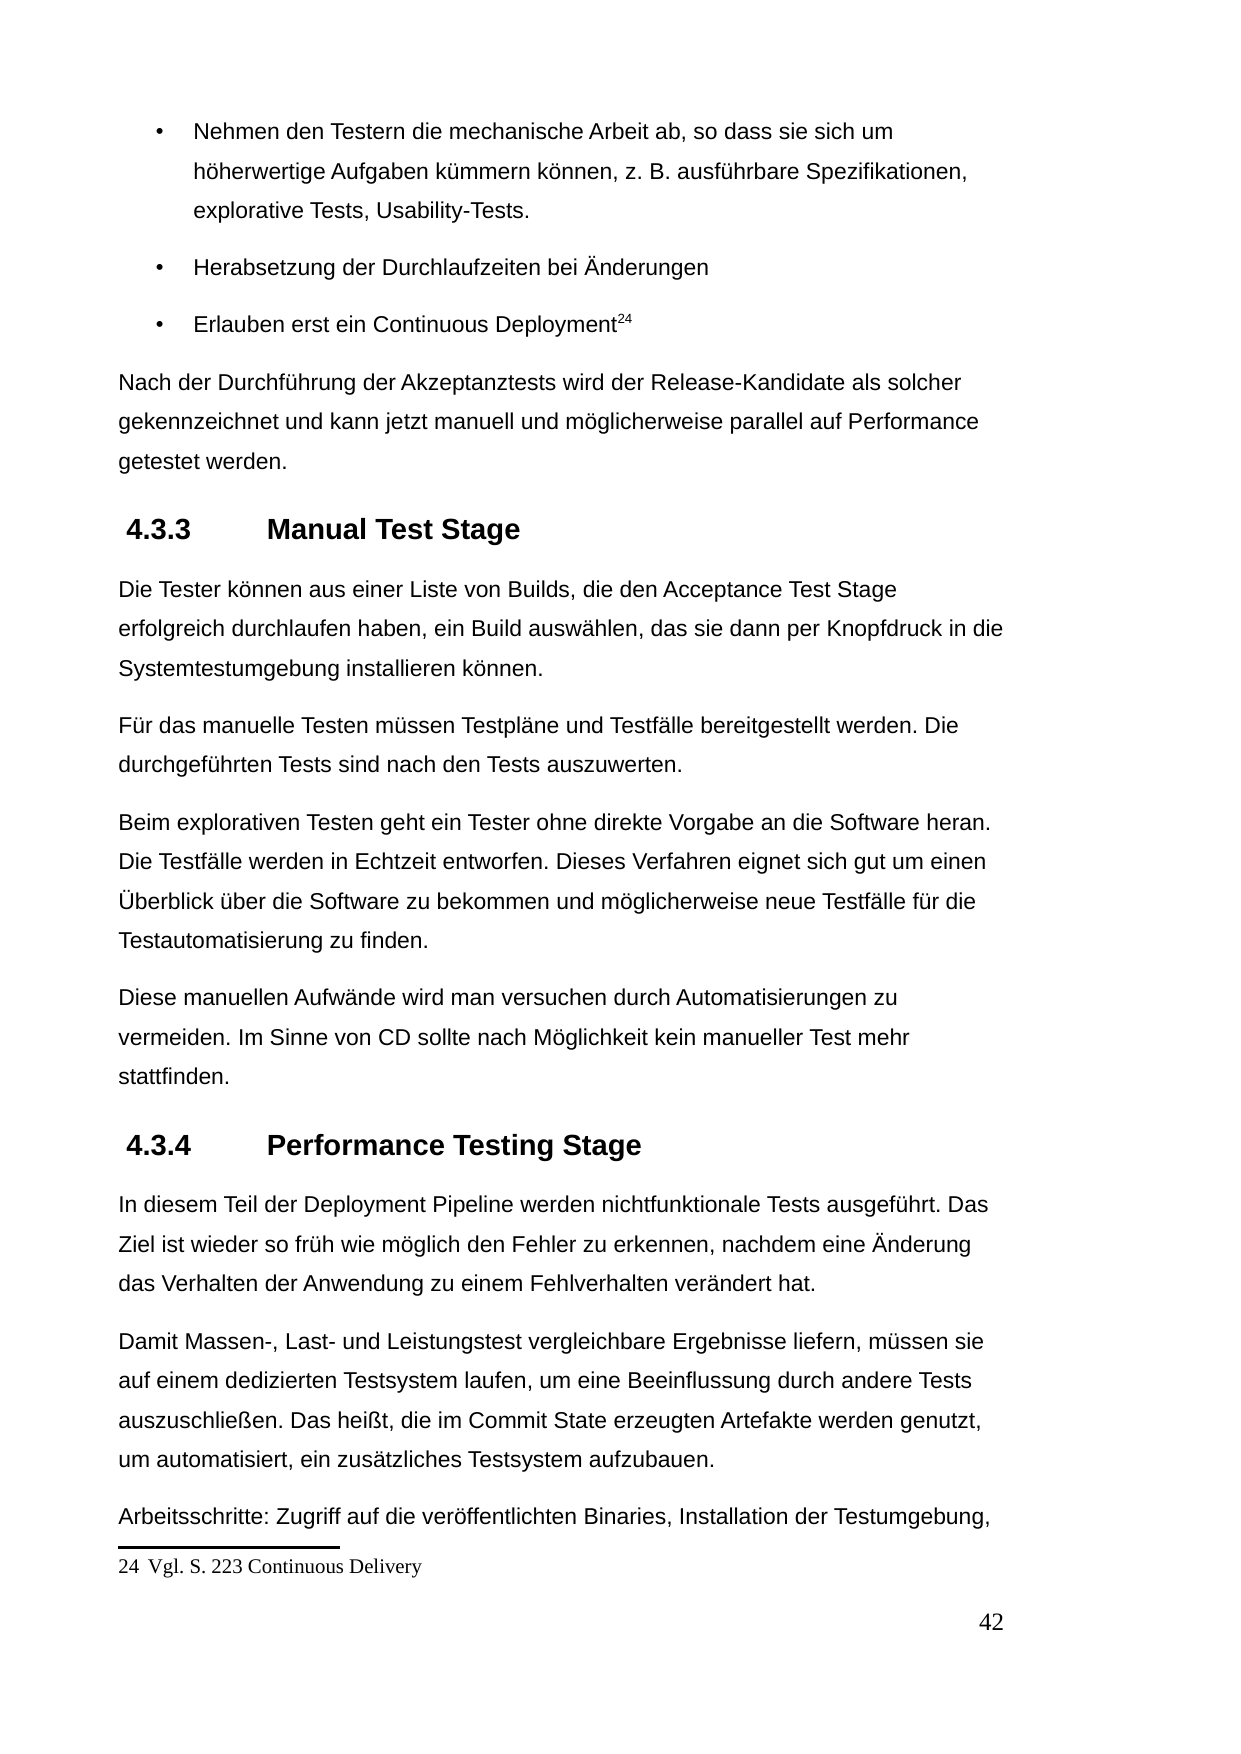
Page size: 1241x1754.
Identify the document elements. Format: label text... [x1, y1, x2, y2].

list Herabsetzung der Durchlaufzeiten bei Änderungen [156, 254, 1004, 281]
text Für das manuelle Testen müssen Testpläne und Testfälle bereitgestellt werden. Die durchgeführten Tests sind nach den Tests auszuwerten. [118, 712, 1004, 778]
text In diesem Teil der Deployment Pipeline werden nichtfunktionale Tests ausgeführt. Das Ziel ist wieder so früh wie möglich den Fehler zu erkennen, nachdem eine Änderung das Verhalten der Anwendung zu einem Fehlverhalten verändert hat. [118, 1191, 1004, 1297]
subtitle Performance Testing Stage [118, 1128, 1004, 1161]
text Damit Massen-, Last- und Leistungstest vergleichbare Ergebnisse liefern, müssen sie auf einem dedizierten Testsystem laufen, um eine Beeinflussung durch andere Tests auszuschließen. Das heißt, die im Commit State erzeugten Artefakte werden genutzt, um automatisiert, ein zusätzliches Testsystem aufzubauen. [118, 1328, 1004, 1472]
subtitle Manual Test Stage [118, 512, 1004, 546]
list Nehmen den Testern die mechanische Arbeit ab, so dass sie sich um höherwertige Aufgaben kümmern können, z. B. ausführbare Spezifikationen, explorative Tests, Usability-Tests. [156, 118, 1004, 223]
text Beim explorativen Testen geht ein Tester ohne direkte Vorgabe an die Software heran. Die Testfälle werden in Echtzeit entworfen. Dieses Verfahren eignet sich gut um einen Überblick über die Software zu bekommen und möglicherweise neue Testfälle für die Testautomatisierung zu finden. [118, 809, 1004, 953]
text Nach der Durchführung der Akzeptanztests wird der Release-Kandidate als solcher gekennzeichnet und kann jetzt manuell und möglicherweise parallel auf Performance getestet werden. [118, 369, 1004, 474]
text Die Tester können aus einer Liste von Builds, die den Acceptance Test Stage erfolgreich durchlaufen haben, ein Build auswählen, das sie dann per Knopfdruck in die Systemtestumgebung installieren können. [118, 576, 1004, 681]
text Arbeitsschritte: Zugriff auf die veröffentlichten Binaries, Installation der Testumgebung, [118, 1503, 1004, 1529]
list Vgl. S. 223 Continuous Delivery [118, 1553, 1004, 1578]
text Diese manuellen Aufwände wird man versuchen durch Automatisierungen zu vermeiden. Im Sinne von CD sollte nach Möglichkeit kein manueller Test mehr stattfinden. [118, 984, 1004, 1089]
list Erlauben erst ein Continuous Deployment [156, 311, 1004, 338]
